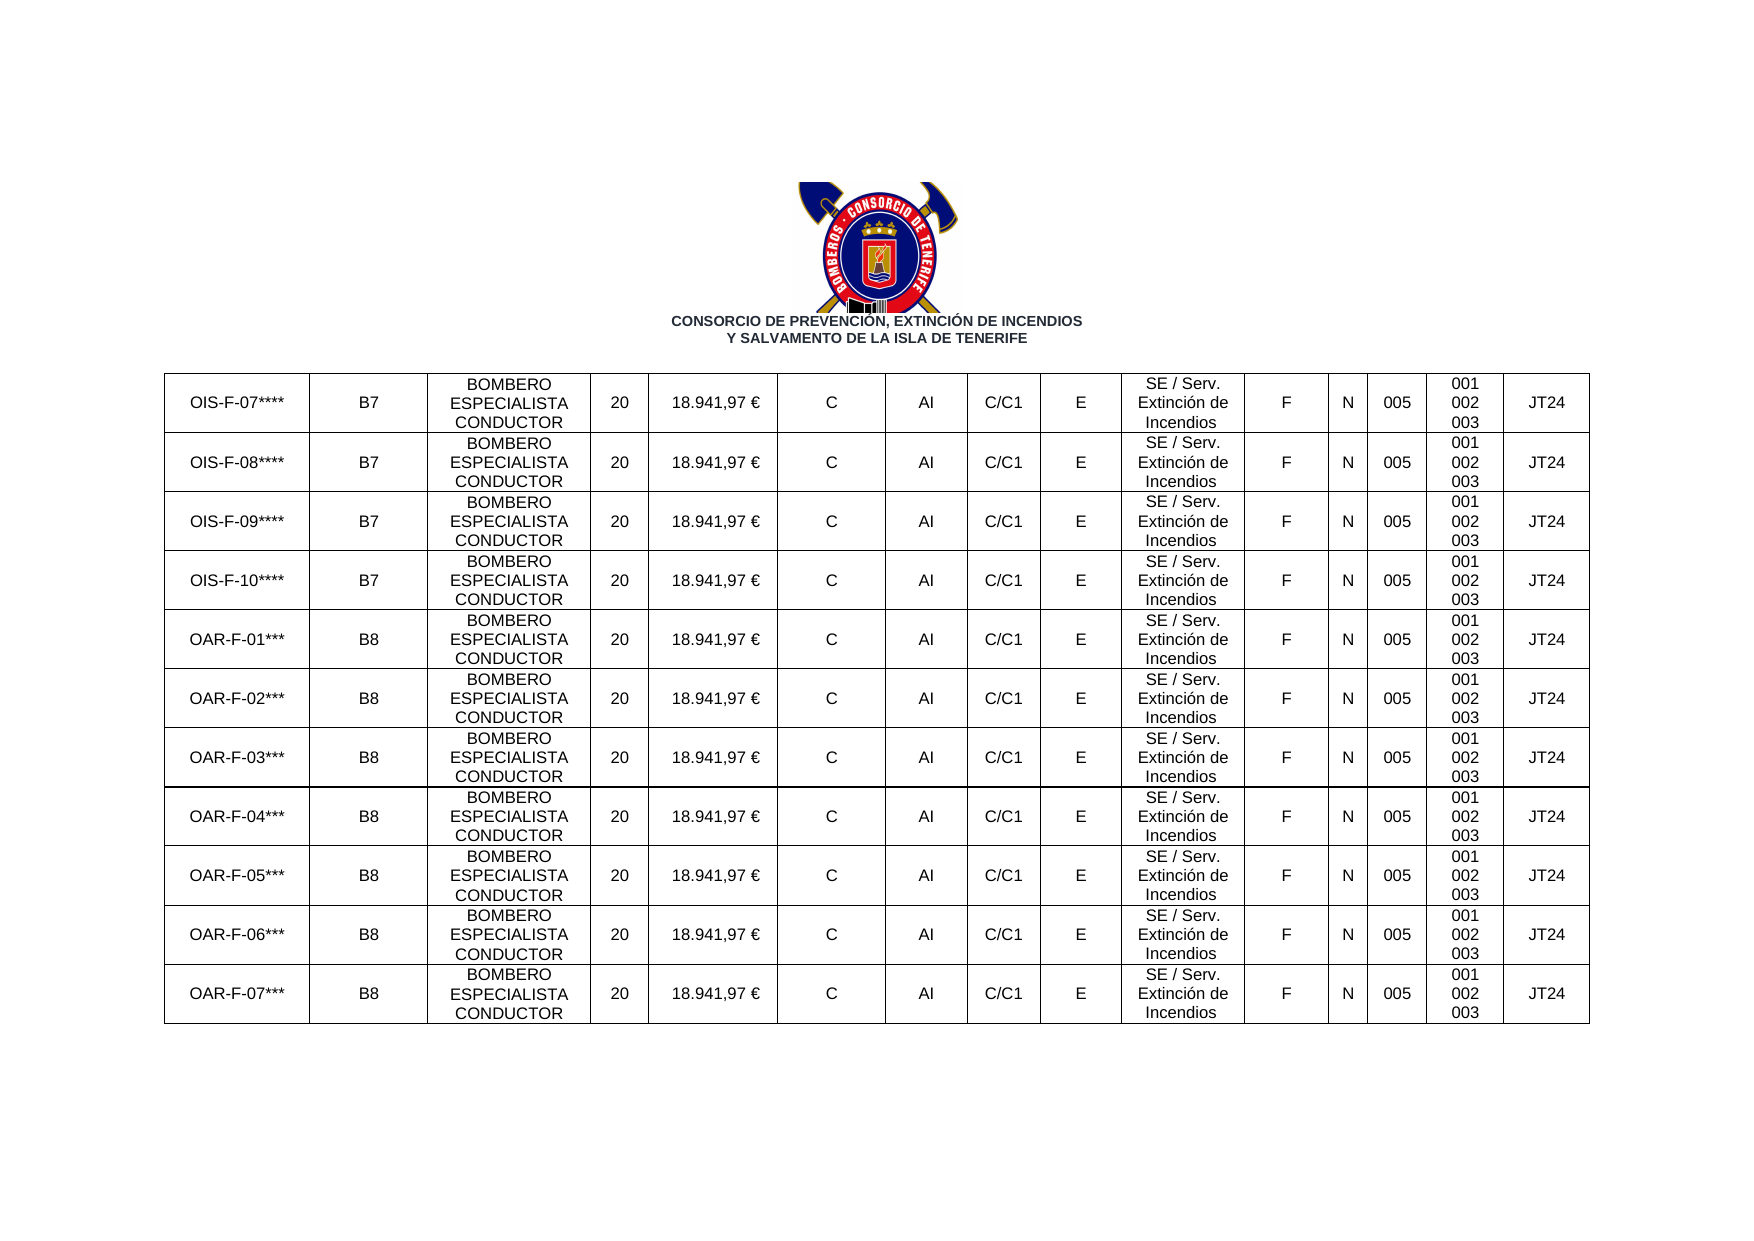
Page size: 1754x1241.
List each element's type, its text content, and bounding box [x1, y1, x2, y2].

table_cell C [778, 610, 885, 668]
table_cell F [1245, 788, 1328, 845]
table_cell BOMBERO ESPECIALISTA CONDUCTOR [428, 669, 590, 727]
table_cell N [1329, 492, 1367, 550]
table_cell AI [886, 492, 967, 550]
table_cell OAR-F-04*** [165, 788, 309, 845]
table_cell OIS-F-09**** [165, 492, 309, 550]
table_cell N [1329, 728, 1367, 786]
table_cell B7 [310, 374, 427, 432]
table_cell C/C1 [968, 374, 1040, 432]
table_cell C [778, 492, 885, 550]
table_cell JT24 [1504, 669, 1589, 727]
table_cell 005 [1368, 906, 1426, 963]
table_cell AI [886, 669, 967, 727]
table_cell C [778, 965, 885, 1023]
table_cell C/C1 [968, 906, 1040, 963]
table_cell C [778, 906, 885, 963]
table_cell C/C1 [968, 610, 1040, 668]
table_cell JT24 [1504, 846, 1589, 904]
table_cell E [1041, 374, 1121, 432]
table_cell F [1245, 906, 1328, 963]
table_cell C [778, 788, 885, 845]
table_cell OAR-F-07*** [165, 965, 309, 1023]
table_cell 20 [591, 846, 648, 904]
table_cell E [1041, 492, 1121, 550]
table_cell F [1245, 610, 1328, 668]
table_cell SE / Serv. Extinción de Incendios [1122, 906, 1244, 963]
table_cell N [1329, 669, 1367, 727]
table_cell 18.941,97 € [649, 846, 777, 904]
table_cell 001 002 003 [1427, 610, 1503, 668]
table_cell C [778, 374, 885, 432]
table_cell C [778, 551, 885, 609]
table_cell N [1329, 374, 1367, 432]
table_cell BOMBERO ESPECIALISTA CONDUCTOR [428, 433, 590, 491]
table_cell C/C1 [968, 846, 1040, 904]
table_cell BOMBERO ESPECIALISTA CONDUCTOR [428, 551, 590, 609]
table_cell OAR-F-01*** [165, 610, 309, 668]
table_cell SE / Serv. Extinción de Incendios [1122, 551, 1244, 609]
table_cell SE / Serv. Extinción de Incendios [1122, 433, 1244, 491]
table_cell SE / Serv. Extinción de Incendios [1122, 965, 1244, 1023]
table_cell E [1041, 551, 1121, 609]
table_cell 18.941,97 € [649, 610, 777, 668]
table_cell 001 002 003 [1427, 433, 1503, 491]
table_cell 18.941,97 € [649, 551, 777, 609]
table_cell BOMBERO ESPECIALISTA CONDUCTOR [428, 965, 590, 1023]
table_cell AI [886, 610, 967, 668]
table_cell SE / Serv. Extinción de Incendios [1122, 374, 1244, 432]
table_cell 001 002 003 [1427, 551, 1503, 609]
table_cell 18.941,97 € [649, 788, 777, 845]
table_cell 001 002 003 [1427, 374, 1503, 432]
table_cell 001 002 003 [1427, 965, 1503, 1023]
table_cell N [1329, 788, 1367, 845]
table_cell AI [886, 788, 967, 845]
table_cell E [1041, 965, 1121, 1023]
table_cell F [1245, 551, 1328, 609]
table_cell 20 [591, 551, 648, 609]
table_cell C [778, 669, 885, 727]
table_cell OAR-F-02*** [165, 669, 309, 727]
table_cell OIS-F-07**** [165, 374, 309, 432]
table_cell N [1329, 551, 1367, 609]
table_cell 20 [591, 374, 648, 432]
table_cell JT24 [1504, 374, 1589, 432]
table_cell B8 [310, 788, 427, 845]
table_cell SE / Serv. Extinción de Incendios [1122, 492, 1244, 550]
table_cell JT24 [1504, 728, 1589, 786]
table_cell F [1245, 492, 1328, 550]
table_cell 18.941,97 € [649, 433, 777, 491]
table_cell JT24 [1504, 551, 1589, 609]
table_cell 001 002 003 [1427, 846, 1503, 904]
table_cell 18.941,97 € [649, 728, 777, 786]
table_cell 005 [1368, 728, 1426, 786]
table_cell F [1245, 433, 1328, 491]
table_cell BOMBERO ESPECIALISTA CONDUCTOR [428, 728, 590, 786]
table_cell E [1041, 610, 1121, 668]
table_cell B7 [310, 551, 427, 609]
table_cell 20 [591, 788, 648, 845]
table_cell 005 [1368, 846, 1426, 904]
table_cell AI [886, 906, 967, 963]
table_cell 20 [591, 492, 648, 550]
table_cell BOMBERO ESPECIALISTA CONDUCTOR [428, 788, 590, 845]
table_cell 005 [1368, 433, 1426, 491]
table_cell C/C1 [968, 433, 1040, 491]
table_cell 20 [591, 728, 648, 786]
table_cell N [1329, 906, 1367, 963]
table_cell 005 [1368, 551, 1426, 609]
table_cell 18.941,97 € [649, 374, 777, 432]
table_cell 20 [591, 906, 648, 963]
table_cell F [1245, 669, 1328, 727]
table_cell B8 [310, 610, 427, 668]
table_cell BOMBERO ESPECIALISTA CONDUCTOR [428, 906, 590, 963]
table_cell 001 002 003 [1427, 906, 1503, 963]
table_cell F [1245, 728, 1328, 786]
table_cell OIS-F-08**** [165, 433, 309, 491]
table_cell F [1245, 965, 1328, 1023]
table_cell OIS-F-10**** [165, 551, 309, 609]
table_cell JT24 [1504, 492, 1589, 550]
table_cell BOMBERO ESPECIALISTA CONDUCTOR [428, 610, 590, 668]
table_cell 005 [1368, 965, 1426, 1023]
table_cell 001 002 003 [1427, 492, 1503, 550]
table_cell 005 [1368, 610, 1426, 668]
table_cell E [1041, 906, 1121, 963]
table_cell 20 [591, 433, 648, 491]
table_cell E [1041, 728, 1121, 786]
table_cell C/C1 [968, 551, 1040, 609]
table_cell AI [886, 965, 967, 1023]
table_cell 005 [1368, 669, 1426, 727]
table_cell 20 [591, 965, 648, 1023]
table_cell C [778, 728, 885, 786]
table_cell 005 [1368, 374, 1426, 432]
table_cell B8 [310, 965, 427, 1023]
table_cell AI [886, 551, 967, 609]
table_cell SE / Serv. Extinción de Incendios [1122, 669, 1244, 727]
table_cell N [1329, 610, 1367, 668]
table_cell JT24 [1504, 965, 1589, 1023]
table_cell SE / Serv. Extinción de Incendios [1122, 610, 1244, 668]
table_cell 18.941,97 € [649, 669, 777, 727]
table_cell BOMBERO ESPECIALISTA CONDUCTOR [428, 492, 590, 550]
table_cell E [1041, 669, 1121, 727]
table_cell AI [886, 374, 967, 432]
table_cell C/C1 [968, 669, 1040, 727]
table_cell SE / Serv. Extinción de Incendios [1122, 788, 1244, 845]
table_cell OAR-F-05*** [165, 846, 309, 904]
table_cell 20 [591, 669, 648, 727]
table_cell 001 002 003 [1427, 788, 1503, 845]
table_cell JT24 [1504, 433, 1589, 491]
table_cell AI [886, 728, 967, 786]
table_cell SE / Serv. Extinción de Incendios [1122, 846, 1244, 904]
table_cell JT24 [1504, 610, 1589, 668]
table_cell SE / Serv. Extinción de Incendios [1122, 728, 1244, 786]
table_cell E [1041, 788, 1121, 845]
table_cell 18.941,97 € [649, 965, 777, 1023]
table_cell F [1245, 846, 1328, 904]
table_cell N [1329, 846, 1367, 904]
table_cell BOMBERO ESPECIALISTA CONDUCTOR [428, 846, 590, 904]
table_cell JT24 [1504, 906, 1589, 963]
table_cell 18.941,97 € [649, 906, 777, 963]
table_cell C/C1 [968, 728, 1040, 786]
table_cell 18.941,97 € [649, 492, 777, 550]
table_cell C [778, 433, 885, 491]
table_cell F [1245, 374, 1328, 432]
table_cell OAR-F-06*** [165, 906, 309, 963]
table_cell 001 002 003 [1427, 669, 1503, 727]
table_cell OAR-F-03*** [165, 728, 309, 786]
table_cell C/C1 [968, 492, 1040, 550]
table_cell B8 [310, 728, 427, 786]
table_cell E [1041, 846, 1121, 904]
table_cell B7 [310, 433, 427, 491]
table_cell 005 [1368, 788, 1426, 845]
table_cell 20 [591, 610, 648, 668]
table_cell C/C1 [968, 965, 1040, 1023]
table_cell N [1329, 433, 1367, 491]
table_cell C/C1 [968, 788, 1040, 845]
table_cell C [778, 846, 885, 904]
table_cell JT24 [1504, 788, 1589, 845]
table_cell 005 [1368, 492, 1426, 550]
table_cell N [1329, 965, 1367, 1023]
table_cell B8 [310, 846, 427, 904]
table_cell 001 002 003 [1427, 728, 1503, 786]
table_cell E [1041, 433, 1121, 491]
table_cell B8 [310, 669, 427, 727]
table_cell B8 [310, 906, 427, 963]
table_cell AI [886, 846, 967, 904]
table_cell AI [886, 433, 967, 491]
table_cell BOMBERO ESPECIALISTA CONDUCTOR [428, 374, 590, 432]
table_cell B7 [310, 492, 427, 550]
